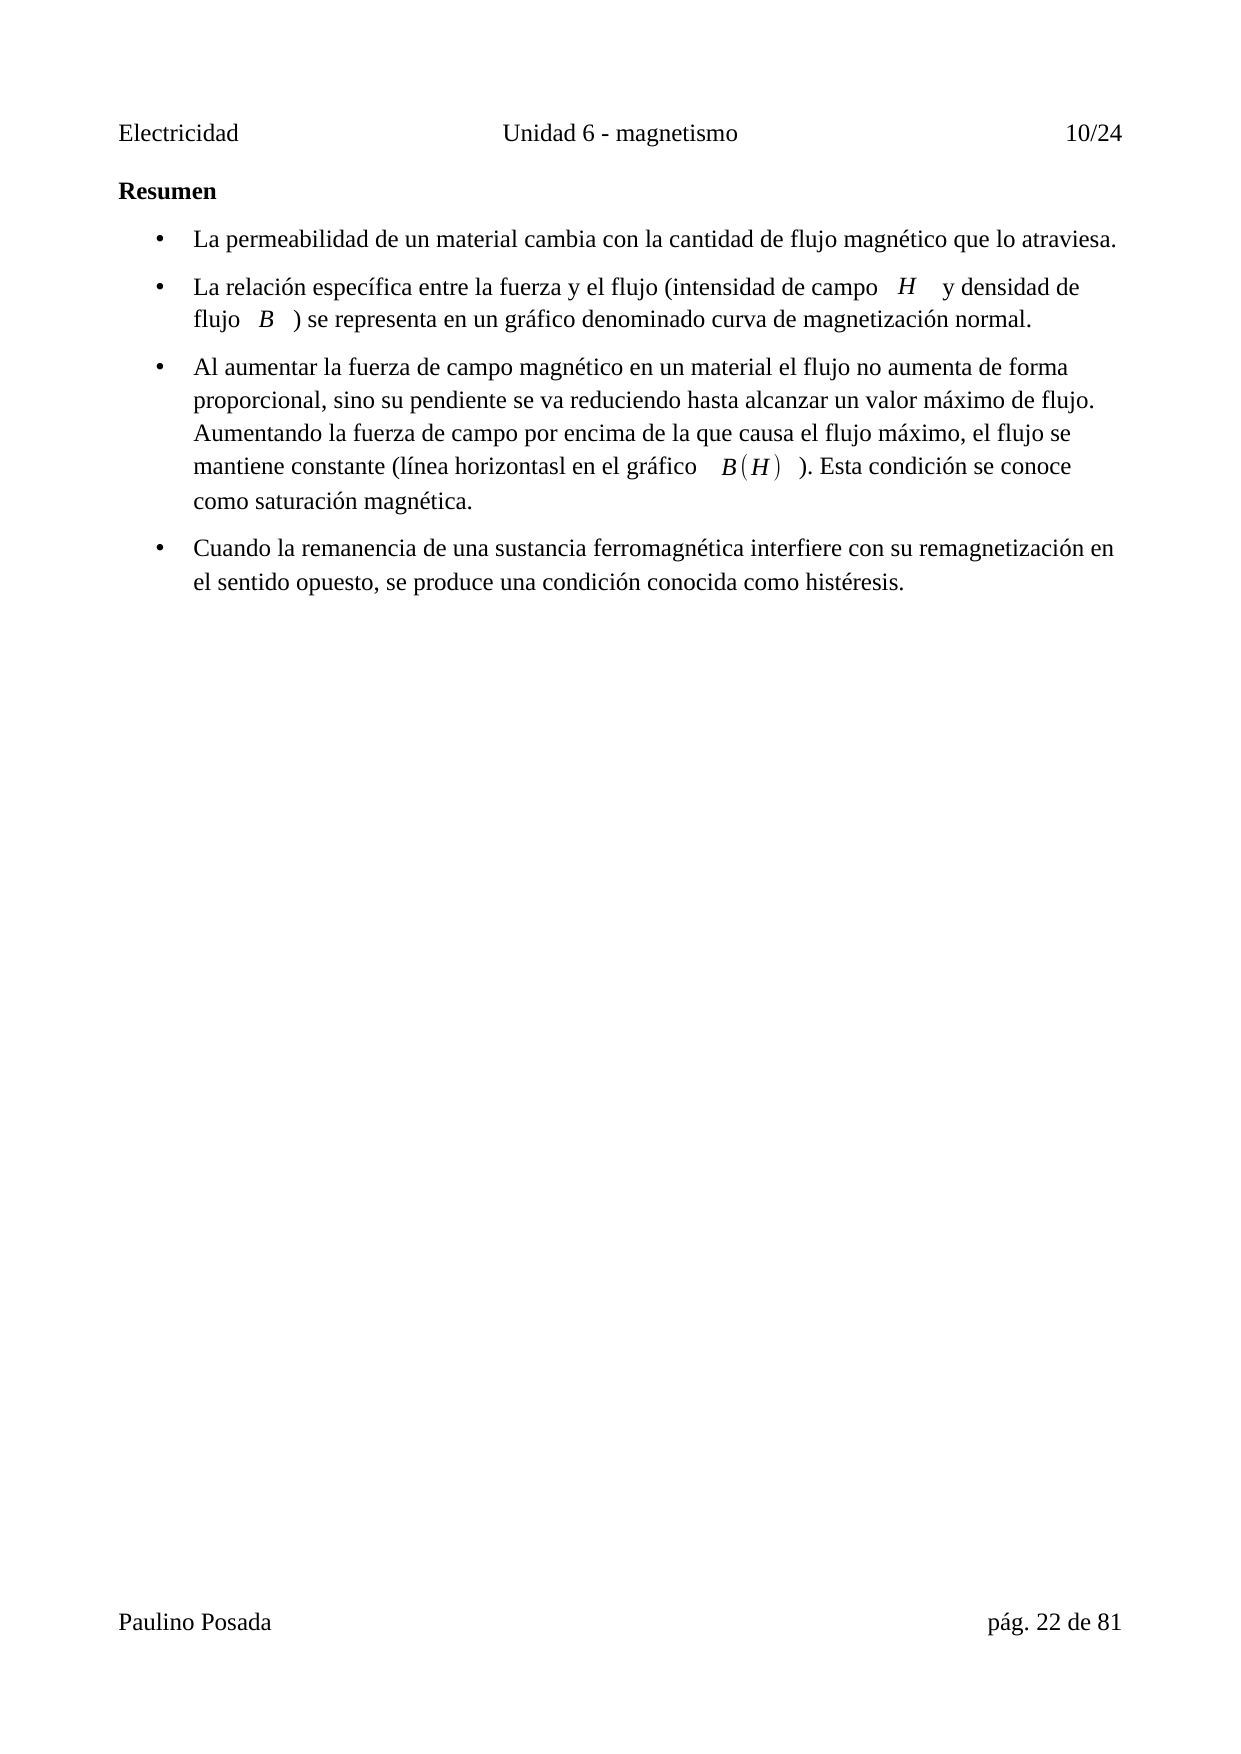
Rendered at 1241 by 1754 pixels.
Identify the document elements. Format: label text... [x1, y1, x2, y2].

text Resumen [118, 176, 1122, 205]
list Al aumentar la fuerza de campo magnético en un material el flujo no aumenta de forma proporcional, sino su pendiente se va reduciendo hasta alcanzar un valor máximo de flujo. Aumentando la fuerza de campo por encima de la que causa el flujo máximo, el flujo se mantiene constante (línea horizontasl en el gráfico ). Esta condición se conoce como saturación magnética. [156, 352, 1122, 515]
list La relación específica entre la fuerza y el flujo (intensidad de campo y densidad de flujo) se representa en un gráfico denominado curva de magnetización normal. [156, 272, 1122, 333]
list La permeabilidad de un material cambia con la cantidad de flujo magnético que lo atraviesa. [156, 224, 1122, 253]
list Cuando la remanencia de una sustancia ferromagnética interfiere con su remagnetización en el sentido opuesto, se produce una condición conocida como histéresis. [156, 533, 1122, 595]
